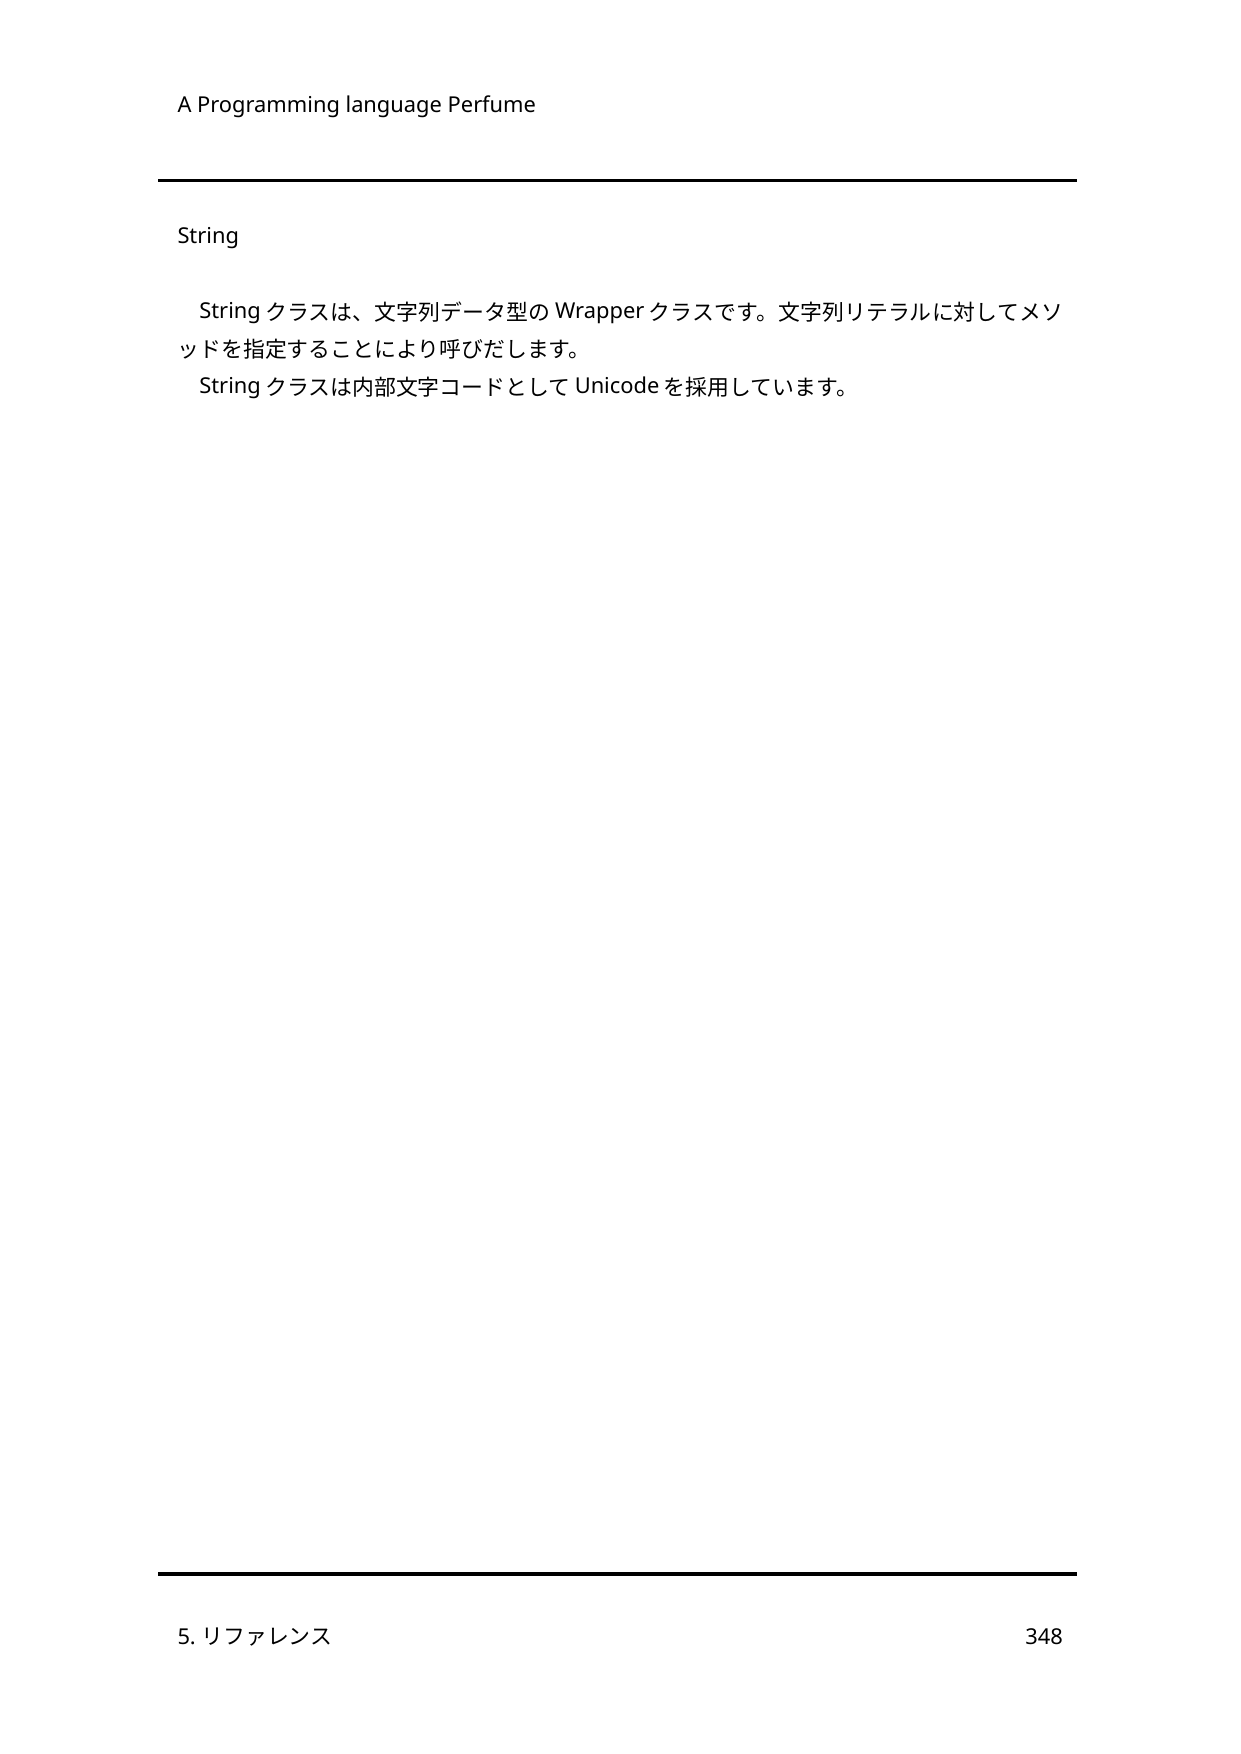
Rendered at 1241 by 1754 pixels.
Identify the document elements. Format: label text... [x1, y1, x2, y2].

subtitle String [177, 217, 1063, 254]
text Stringクラスは内部文字コードとしてUnicodeを採用しています。 [177, 367, 1063, 404]
text Stringクラスは、文字列データ型のWrapperクラスです。文字列リテラルに対してメソッドを指定することにより呼びだします。 [177, 292, 1063, 367]
